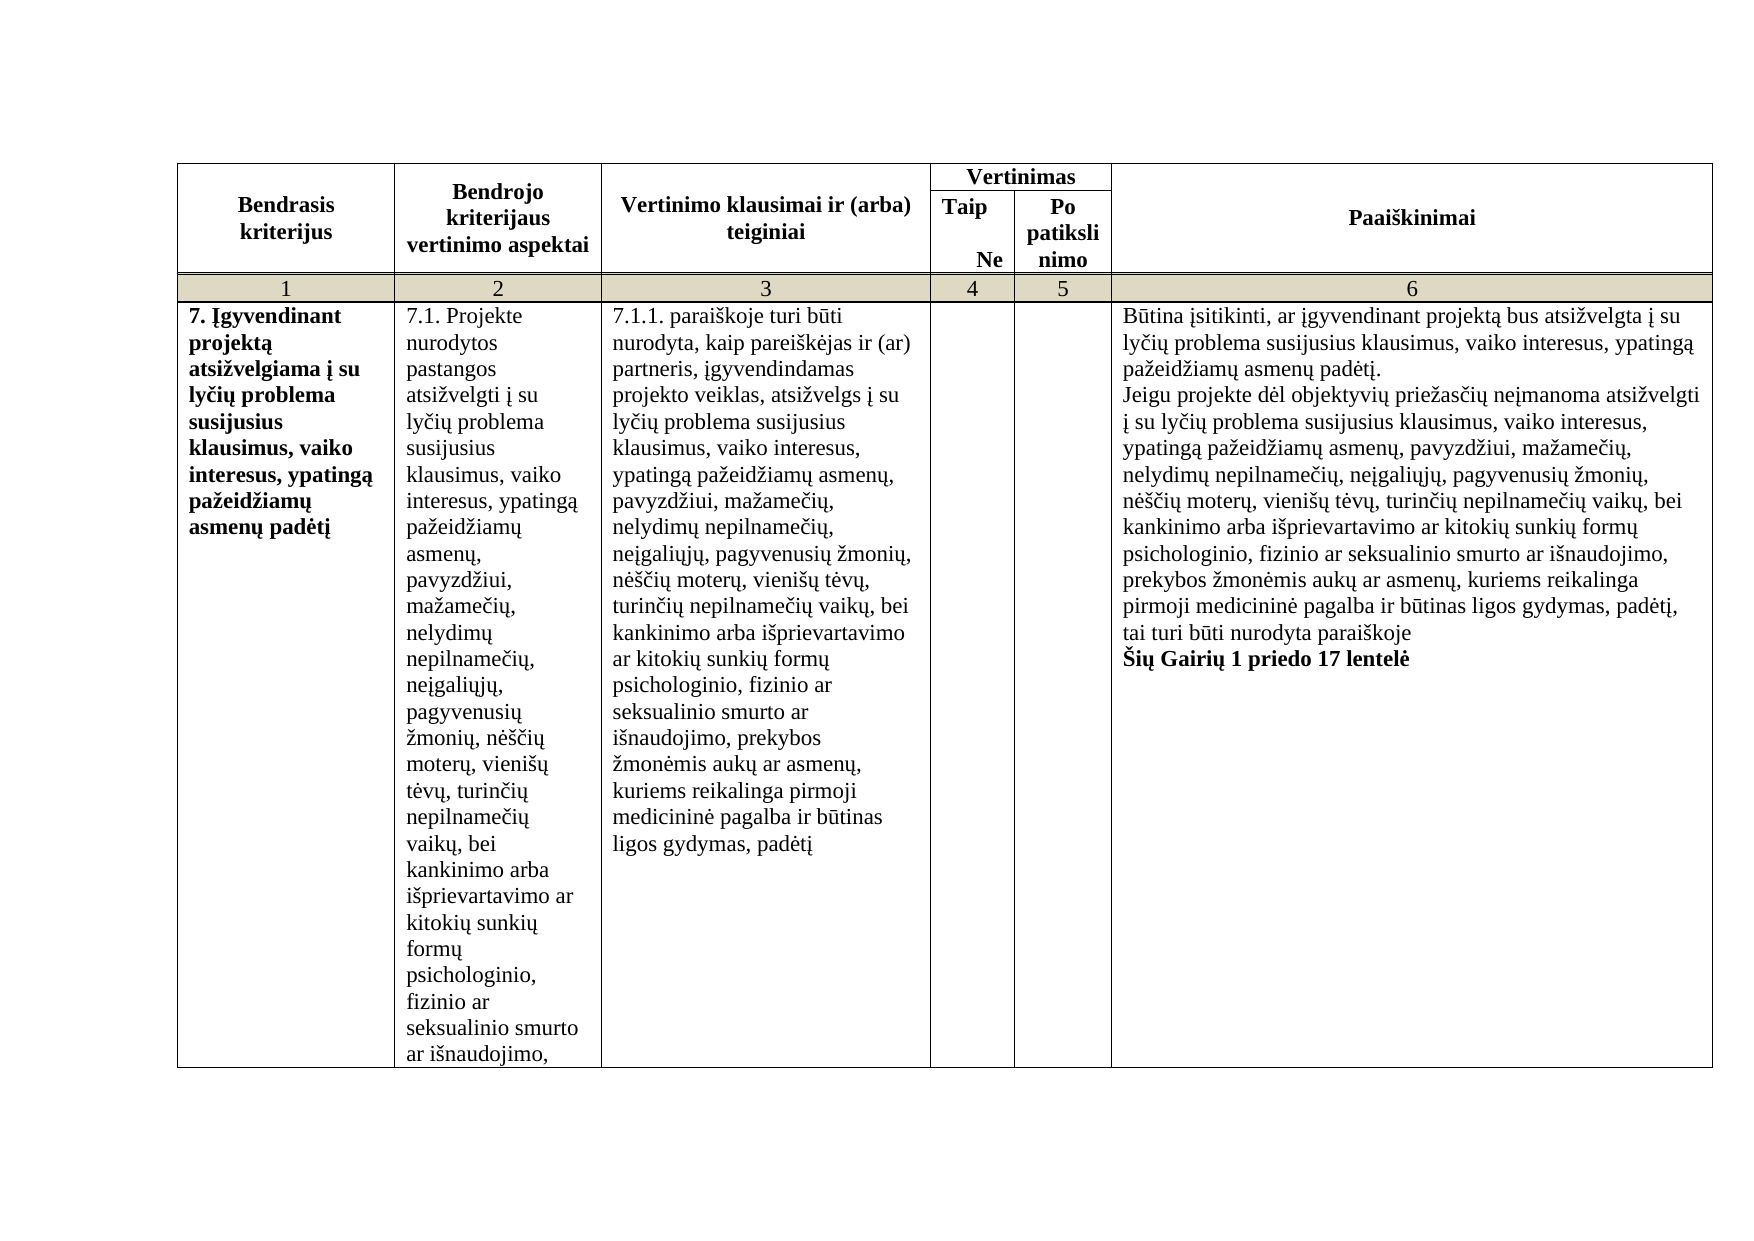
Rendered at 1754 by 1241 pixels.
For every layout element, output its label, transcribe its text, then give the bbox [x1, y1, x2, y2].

table_header Vertinimo klausimai ir (arba) teiginiai [602, 164, 930, 272]
table_cell Taip Ne [931, 191, 1014, 272]
table_header Vertinimas [931, 164, 1111, 190]
table_cell 7. Įgyvendinant projektą atsižvelgiama į su lyčių problema susijusius klausimus, vaiko interesus, ypatingą pažeidžiamų asmenų padėtį [178, 303, 394, 1067]
table_cell 2 [395, 275, 601, 301]
table_header Paaiškinimai [1112, 164, 1712, 272]
table_cell 7.1.1. paraiškoje turi būti nurodyta, kaip pareiškėjas ir (ar) partneris, įgyvendindamas projekto veiklas, atsižvelgs į su lyčių problema susijusius klausimus, vaiko interesus, ypatingą pažeidžiamų asmenų, pavyzdžiui, mažamečių, nelydimų nepilnamečių, neįgaliųjų, pagyvenusių žmonių, nėščių moterų, vienišų tėvų, turinčių nepilnamečių vaikų, bei kankinimo arba išprievartavimo ar kitokių sunkių formų psichologinio, fizinio ar seksualinio smurto ar išnaudojimo, prekybos žmonėmis aukų ar asmenų, kuriems reikalinga pirmoji medicininė pagalba ir būtinas ligos gydymas, padėtį [602, 303, 930, 1067]
table_cell [1015, 303, 1111, 1067]
table_cell 1 [178, 275, 394, 301]
table_cell Po patikslinimo [1015, 191, 1111, 272]
table_cell 7.1. Projekte nurodytos pastangos atsižvelgti į su lyčių problema susijusius klausimus, vaiko interesus, ypatingą pažeidžiamų asmenų, pavyzdžiui, mažamečių, nelydimų nepilnamečių, neįgaliųjų, pagyvenusių žmonių, nėščių moterų, vienišų tėvų, turinčių nepilnamečių vaikų, bei kankinimo arba išprievartavimo ar kitokių sunkių formų psichologinio, fizinio ar seksualinio smurto ar išnaudojimo, [395, 303, 601, 1067]
table_cell [931, 303, 1014, 1067]
table_cell 6 [1112, 275, 1712, 301]
table_cell 3 [602, 275, 930, 301]
table_header Bendrasis kriterijus [178, 164, 394, 272]
table_cell 5 [1015, 275, 1111, 301]
table_header Bendrojo kriterijaus vertinimo aspektai [395, 164, 601, 272]
table_cell 4 [931, 275, 1014, 301]
table_cell Būtina įsitikinti, ar įgyvendinant projektą bus atsižvelgta į su lyčių problema susijusius klausimus, vaiko interesus, ypatingą pažeidžiamų asmenų padėtį. Jeigu projekte dėl objektyvių priežasčių neįmanoma atsižvelgti į su lyčių problema susijusius klausimus, vaiko interesus, ypatingą pažeidžiamų asmenų, pavyzdžiui, mažamečių, nelydimų nepilnamečių, neįgaliųjų, pagyvenusių žmonių, nėščių moterų, vienišų tėvų, turinčių nepilnamečių vaikų, bei kankinimo arba išprievartavimo ar kitokių sunkių formų psichologinio, fizinio ar seksualinio smurto ar išnaudojimo, prekybos žmonėmis aukų ar asmenų, kuriems reikalinga pirmoji medicininė pagalba ir būtinas ligos gydymas, padėtį, tai turi būti nurodyta paraiškoje Šių Gairių 1 priedo 17 lentelė [1112, 303, 1712, 1067]
